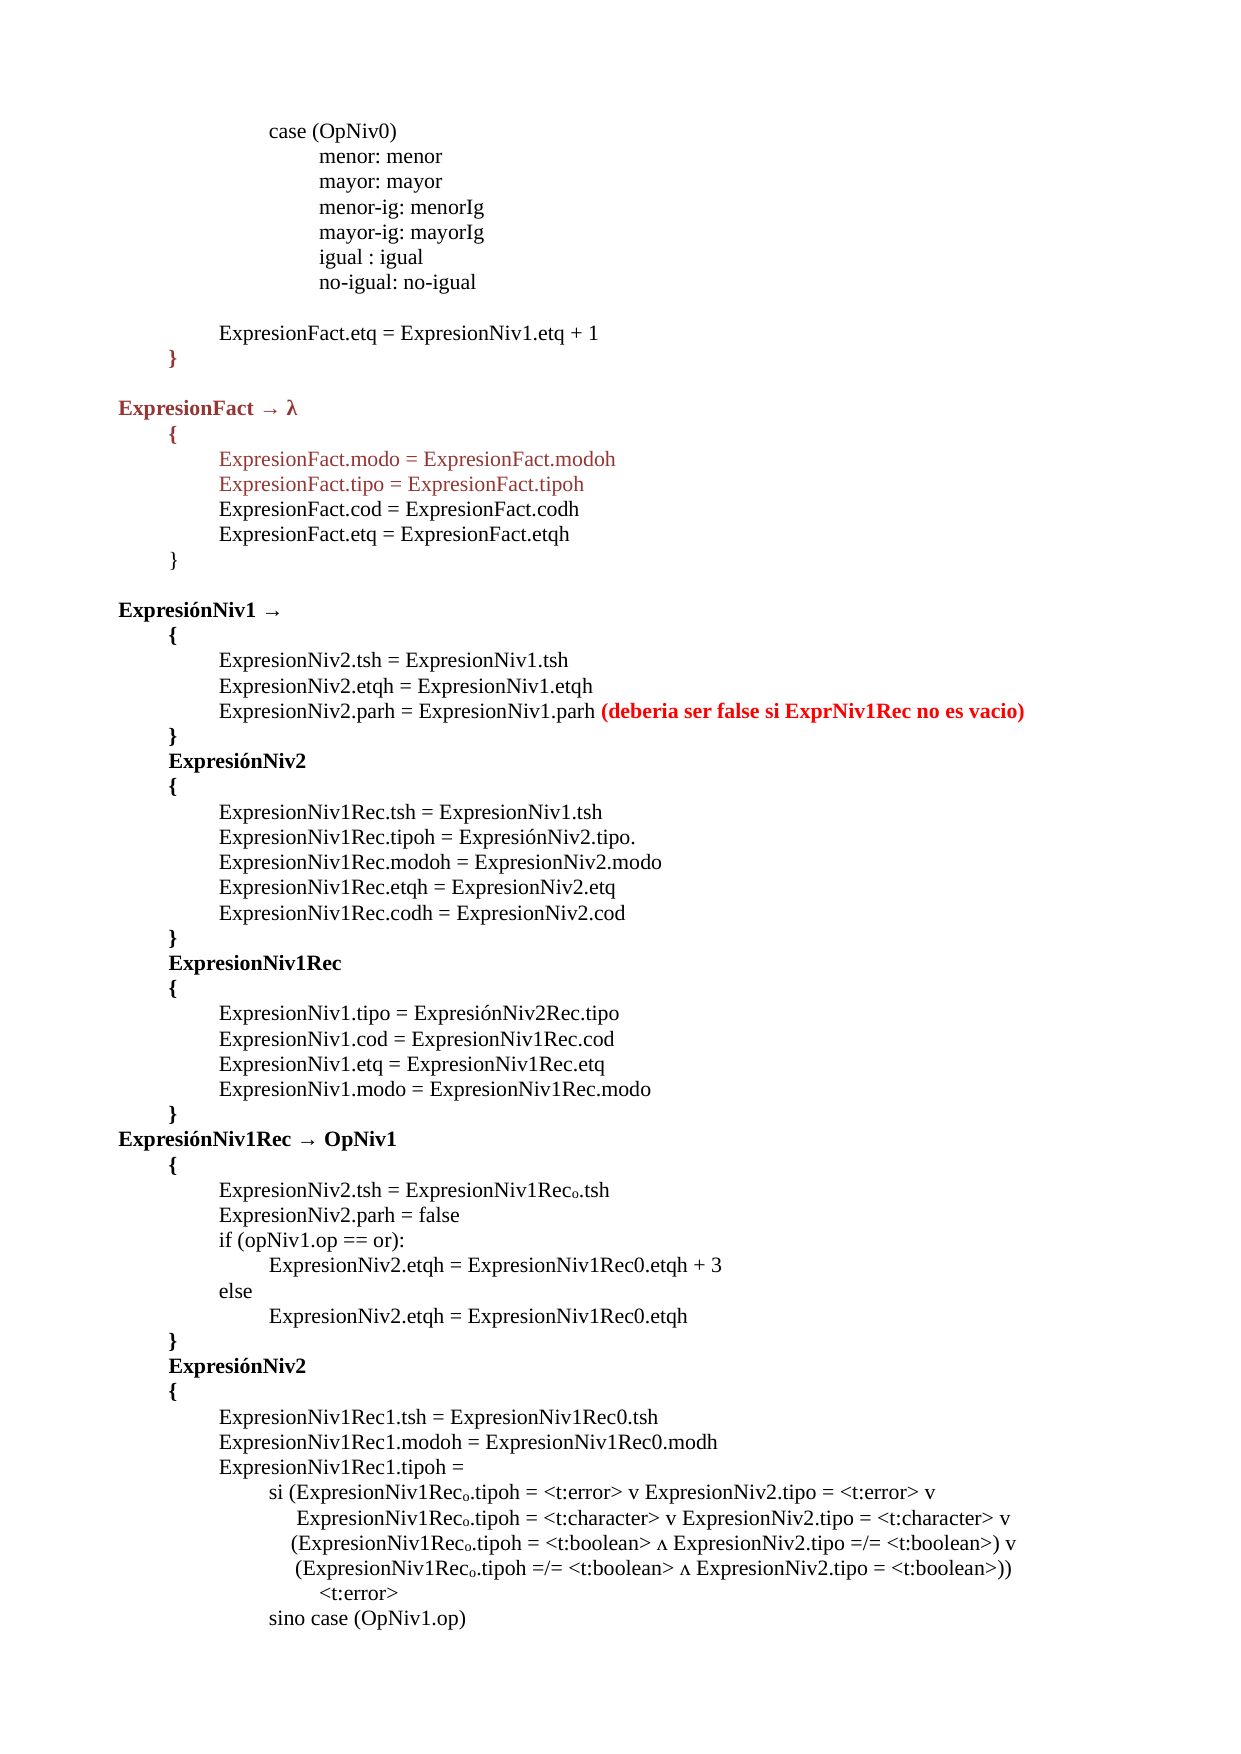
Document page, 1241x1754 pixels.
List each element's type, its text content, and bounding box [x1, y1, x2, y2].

text ExpresiónNiv1Rec → OpNiv1 [118, 1126, 1122, 1152]
text { [168, 975, 1122, 1000]
text ExpresionFact.etq = ExpresionNiv1.etq + 1 [168, 320, 1122, 345]
text no-igual: no-igual [118, 269, 1122, 294]
text } [168, 1101, 1122, 1126]
text sino case (OpNiv1.op) [168, 1605, 1122, 1631]
text ExpresionNiv1Rec1.tsh = ExpresionNiv1Rec0.tsh [168, 1404, 1122, 1429]
text ExpresionNiv1.tipo = ExpresiónNiv2Rec.tipo [168, 1000, 1122, 1026]
text ExpresiónNiv1 → [118, 597, 1122, 622]
text { [168, 421, 1122, 446]
text ExpresionNiv2.etqh = ExpresionNiv1.etqh [168, 673, 1122, 698]
text else [168, 1278, 1122, 1303]
text ExpresionFact.etq = ExpresionFact.etqh [168, 521, 1122, 547]
text } [168, 925, 1122, 950]
text { [168, 622, 1122, 647]
text { [168, 773, 1122, 799]
text (ExpresionNiv1Reco.tipoh = <t:boolean> ᴧ ExpresionNiv2.tipo =/= <t:boolean>) v [168, 1530, 1122, 1555]
text ExpresionNiv1Rec1.modoh = ExpresionNiv1Rec0.modh [168, 1429, 1122, 1454]
text ExpresionFact.cod = ExpresionFact.codh [118, 496, 1122, 521]
text } [168, 723, 1122, 748]
text menor: menor [118, 143, 1122, 168]
text { [168, 1152, 1122, 1177]
text ExpresionNiv2.parh = false [168, 1202, 1122, 1227]
text ExpresionNiv2.etqh = ExpresionNiv1Rec0.etqh + 3 [168, 1252, 1122, 1278]
text igual : igual [118, 244, 1122, 269]
text ExpresiónNiv2 [168, 1353, 1122, 1378]
text if (opNiv1.op == or): [168, 1227, 1122, 1252]
text menor-ig: menorIg [118, 194, 1122, 219]
text ExpresionNiv1Rec.tipoh = ExpresiónNiv2.tipo. [168, 824, 1122, 849]
text case (OpNiv0) [118, 118, 1122, 143]
text ExpresionNiv1Rec [168, 950, 1122, 975]
text } [168, 1328, 1122, 1353]
text ExpresionNiv2.parh = ExpresionNiv1.parh (deberia ser false si ExprNiv1Rec no es vacio) [168, 698, 1122, 723]
text ExpresionNiv2.etqh = ExpresionNiv1Rec0.etqh [168, 1303, 1122, 1328]
text ExpresionFact.modo = ExpresionFact.modoh [168, 446, 1122, 471]
text ExpresionNiv1.modo = ExpresionNiv1Rec.modo [168, 1076, 1122, 1101]
text } [168, 547, 1122, 572]
text ExpresionNiv1Rec.etqh = ExpresionNiv2.etq [168, 874, 1122, 899]
text ExpresiónNiv2 [168, 748, 1122, 773]
text { [168, 1378, 1122, 1404]
text ExpresionFact.tipo = ExpresionFact.tipoh [168, 471, 1122, 496]
text ExpresionNiv2.tsh = ExpresionNiv1.tsh [168, 647, 1122, 673]
text } [168, 345, 1122, 370]
text ExpresionNiv1Rec.tsh = ExpresionNiv1.tsh [168, 799, 1122, 824]
text <t:error> [168, 1580, 1122, 1605]
text si (ExpresionNiv1Reco.tipoh = <t:error> v ExpresionNiv2.tipo = <t:error> v [168, 1479, 1122, 1504]
text ExpresionNiv1Reco.tipoh = <t:character> v ExpresionNiv2.tipo = <t:character> v [168, 1504, 1122, 1530]
text ExpresionNiv1.etq = ExpresionNiv1Rec.etq [168, 1051, 1122, 1076]
text ExpresionNiv1Rec1.tipoh = [168, 1454, 1122, 1479]
text ExpresionNiv2.tsh = ExpresionNiv1Reco.tsh [168, 1177, 1122, 1202]
text mayor-ig: mayorIg [118, 219, 1122, 244]
text mayor: mayor [118, 168, 1122, 194]
text (ExpresionNiv1Reco.tipoh =/= <t:boolean> ᴧ ExpresionNiv2.tipo = <t:boolean>)) [168, 1555, 1122, 1580]
text ExpresionNiv1Rec.modoh = ExpresionNiv2.modo [168, 849, 1122, 874]
text ExpresionNiv1Rec.codh = ExpresionNiv2.cod [168, 899, 1122, 925]
text ExpresionFact → λ [118, 395, 1122, 421]
text ExpresionNiv1.cod = ExpresionNiv1Rec.cod [168, 1026, 1122, 1051]
